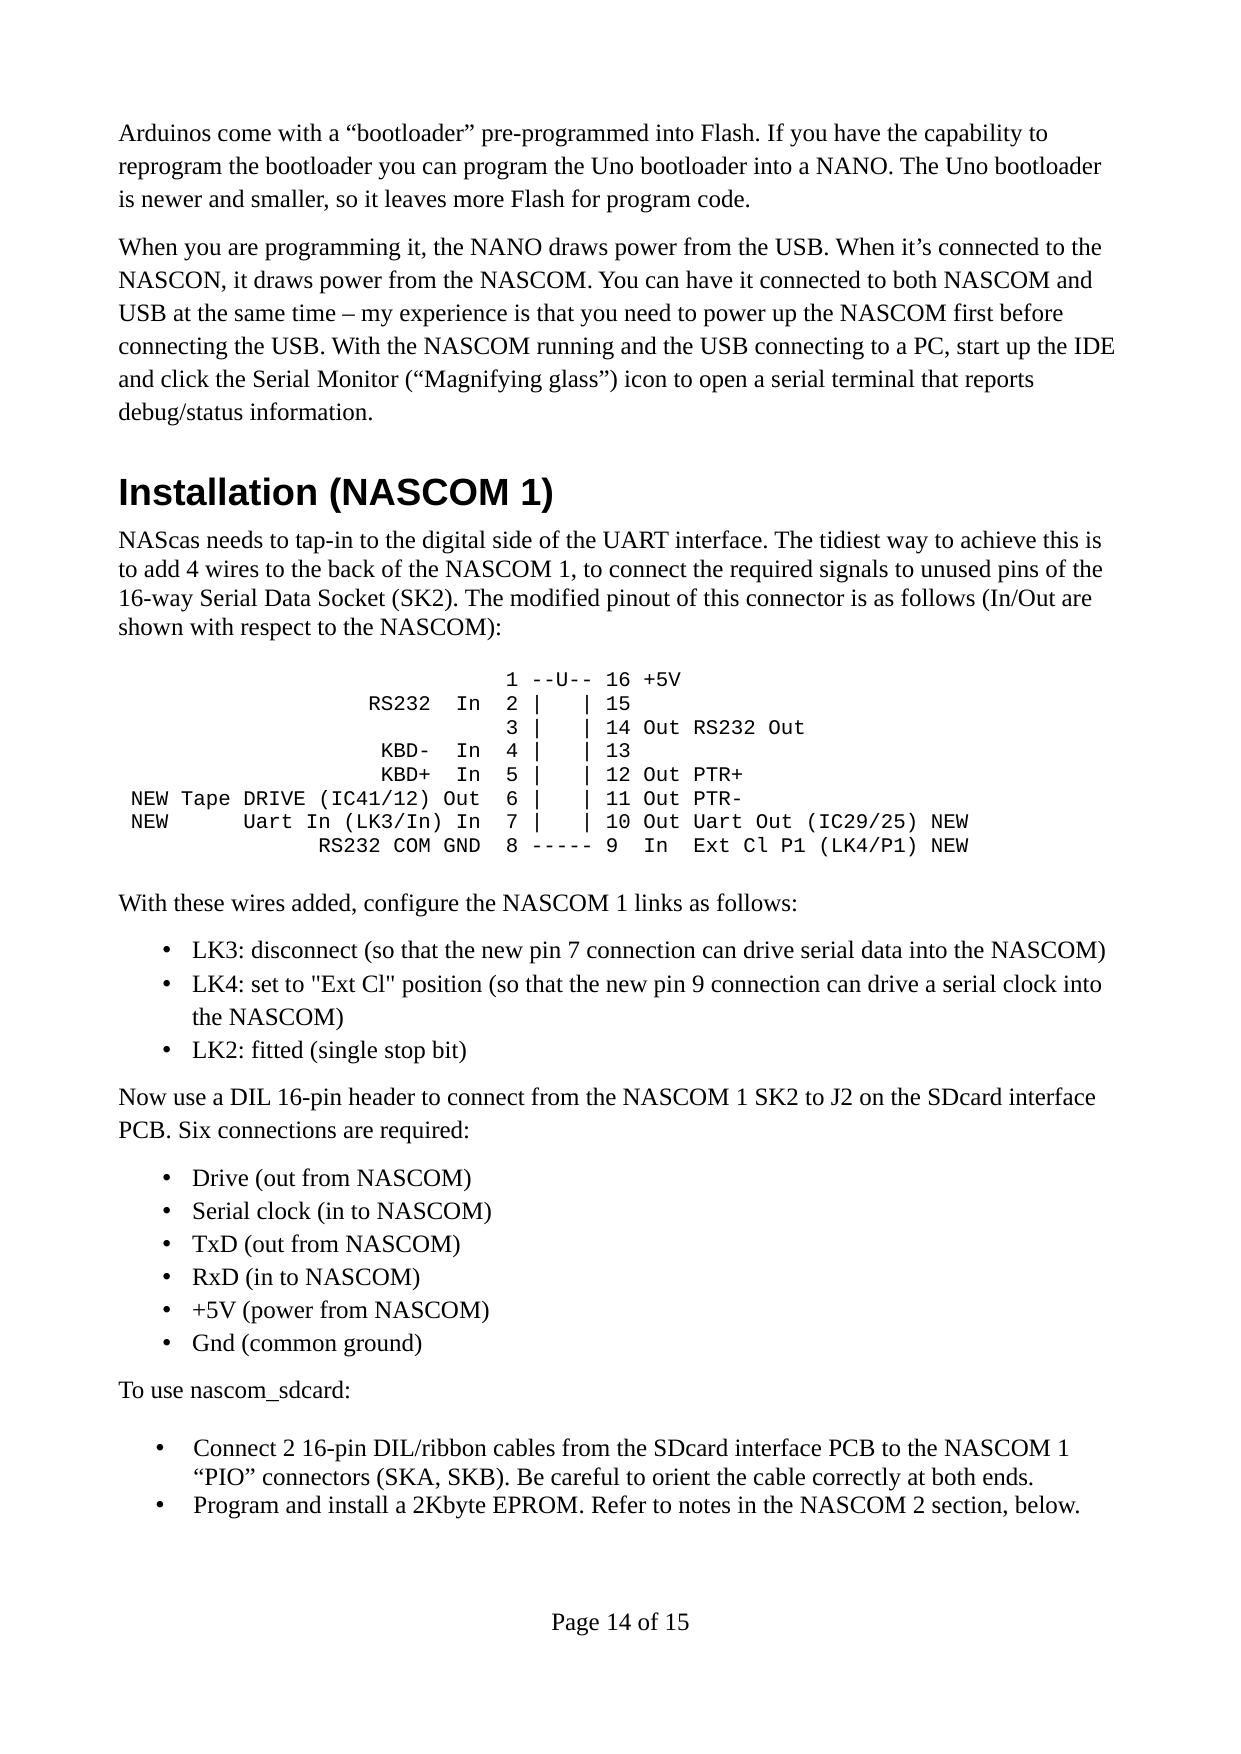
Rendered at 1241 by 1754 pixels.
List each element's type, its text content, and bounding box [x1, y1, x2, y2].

text KBD+ In 5 | | 12 Out PTR+ [118, 764, 1122, 788]
list LK2: fitted (single stop bit) [162, 1035, 1122, 1063]
list RxD (in to NASCOM) [162, 1262, 1122, 1291]
list TxD (out from NASCOM) [162, 1229, 1122, 1258]
list Serial clock (in to NASCOM) [162, 1196, 1122, 1225]
subtitle Installation (NASCOM 1) [118, 469, 1122, 513]
list LK4: set to "Ext Cl" position (so that the new pin 9 connection can drive a serial clock into the NASCOM) [162, 969, 1122, 1030]
text When you are programming it, the NANO draws power from the USB. When it’s connected to the NASCON, it draws power from the NASCOM. You can have it connected to both NASCOM and USB at the same time – my experience is that you need to power up the NASCOM first before connecting the USB. With the NASCOM running and the USB connecting to a PC, start up the IDE and click the Serial Monitor (“Magnifying glass”) icon to open a serial terminal that reports debug/status information. [118, 232, 1122, 426]
list Connect 2 16-pin DIL/ribbon cables from the SDcard interface PCB to the NASCOM 1 “PIO” connectors (SKA, SKB). Be careful to orient the cable correctly at both ends. [156, 1433, 1122, 1491]
list LK3: disconnect (so that the new pin 7 connection can drive serial data into the NASCOM) [162, 936, 1122, 964]
list Program and install a 2Kbyte EPROM. Refer to notes in the NASCOM 2 section, below. [156, 1491, 1122, 1519]
list Gnd (common ground) [162, 1328, 1122, 1357]
text NEW Uart In (LK3/In) In 7 | | 10 Out Uart Out (IC29/25) NEW [118, 811, 1122, 835]
text RS232 COM GND 8 ----- 9 In Ext Cl P1 (LK4/P1) NEW [118, 835, 1122, 858]
text 1 --U-- 16 +5V [118, 669, 1122, 693]
text With these wires added, configure the NASCOM 1 links as follows: [118, 888, 1122, 917]
text Now use a DIL 16-pin header to connect from the NASCOM 1 SK2 to J2 on the SDcard interface PCB. Six connections are required: [118, 1082, 1122, 1144]
list Drive (out from NASCOM) [162, 1163, 1122, 1192]
text 3 | | 14 Out RS232 Out [118, 717, 1122, 740]
text NEW Tape DRIVE (IC41/12) Out 6 | | 11 Out PTR- [118, 788, 1122, 811]
text KBD- In 4 | | 13 [118, 740, 1122, 764]
text Arduinos come with a “bootloader” pre-programmed into Flash. If you have the capability to reprogram the bootloader you can program the Uno bootloader into a NANO. The Uno bootloader is newer and smaller, so it leaves more Flash for program code. [118, 118, 1122, 213]
text NAScas needs to tap-in to the digital side of the UART interface. The tidiest way to achieve this is to add 4 wires to the back of the NASCOM 1, to connect the required signals to unused pins of the 16-way Serial Data Socket (SK2). The modified pinout of this connector is as follows (In/Out are shown with respect to the NASCOM): [118, 526, 1122, 641]
text RS232 In 2 | | 15 [118, 693, 1122, 717]
text To use nascom_sdcard: [118, 1376, 1122, 1404]
list +5V (power from NASCOM) [162, 1295, 1122, 1324]
